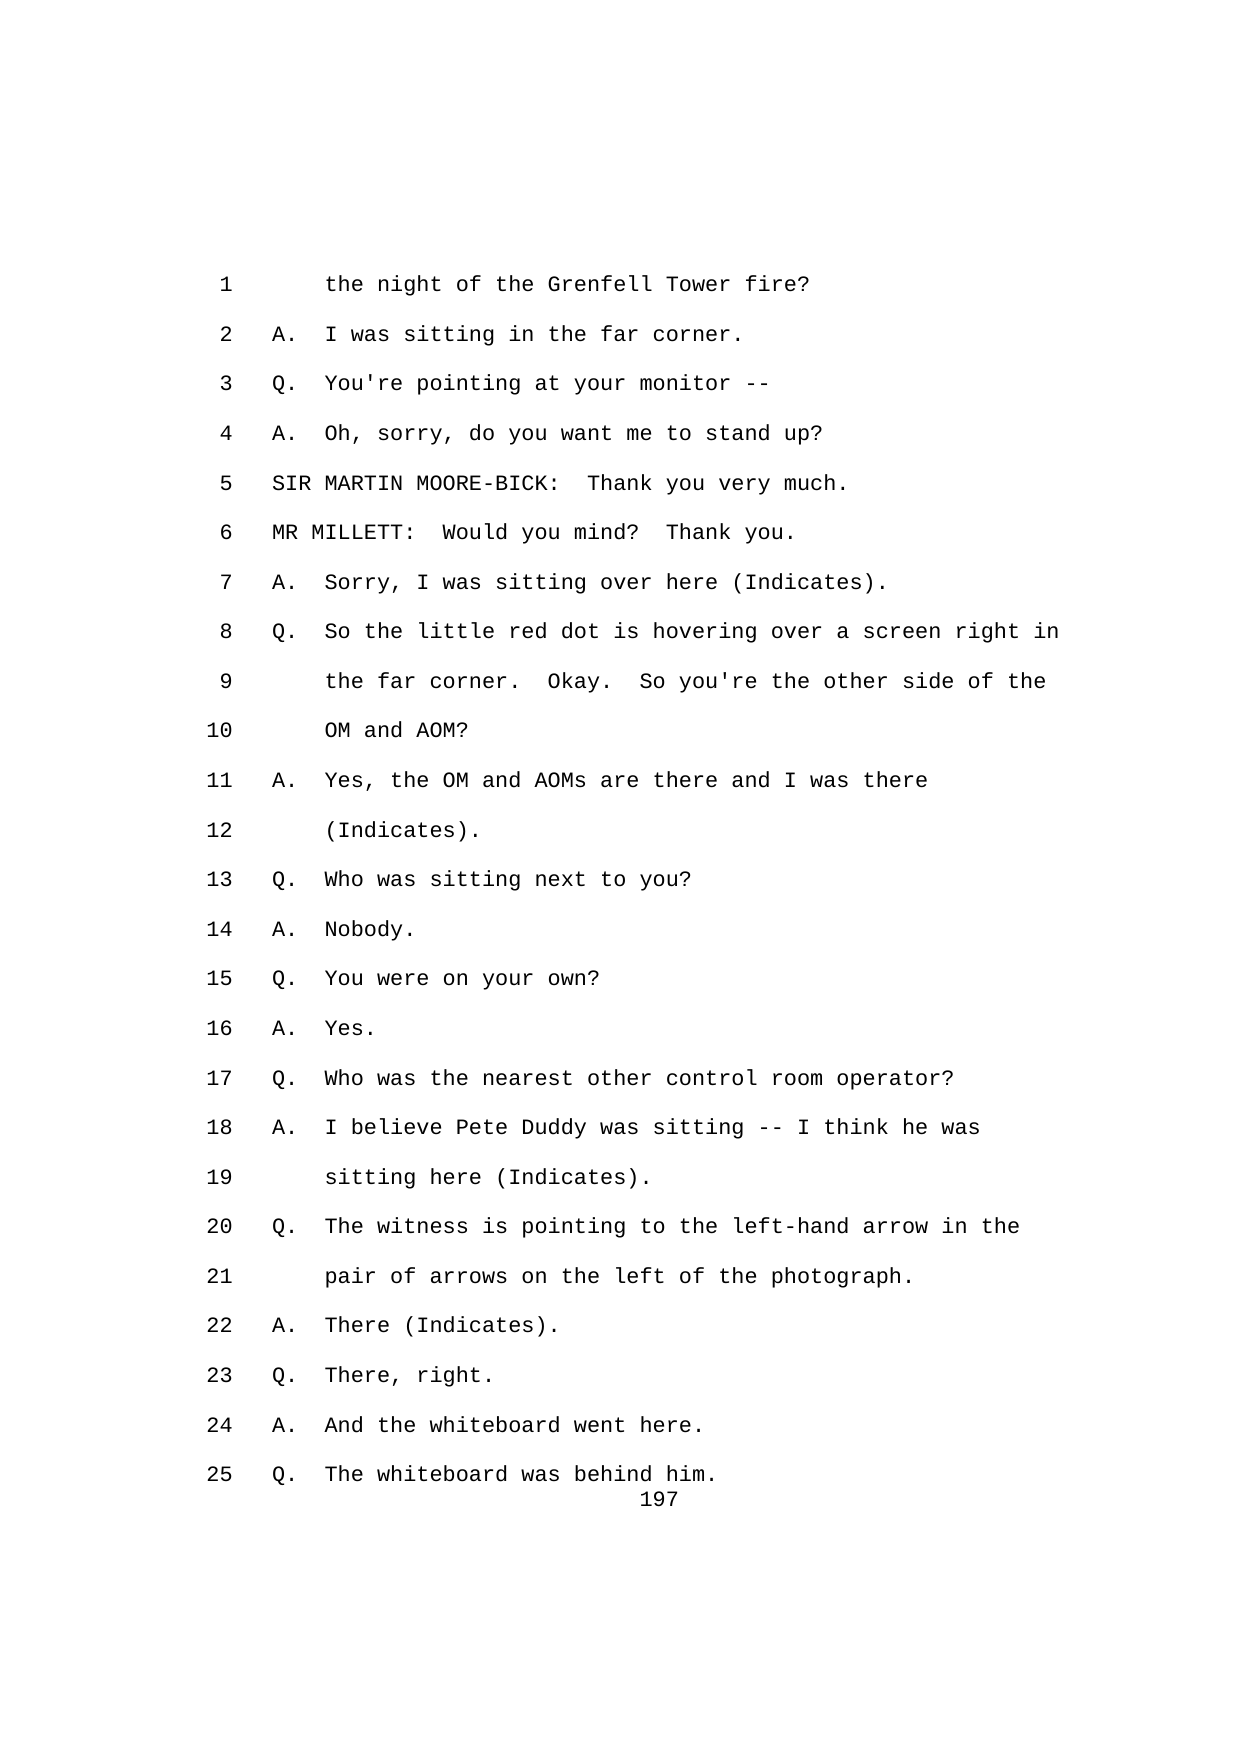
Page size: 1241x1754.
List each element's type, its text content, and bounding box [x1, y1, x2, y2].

text 20 Q. The witness is pointing to the left-hand arrow in the [75, 1215, 1165, 1240]
text 10 OM and AOM? [75, 719, 1165, 744]
text 17 Q. Who was the nearest other control room operator? [75, 1067, 1165, 1091]
text 25 Q. The whiteboard was behind him. [75, 1463, 1165, 1488]
text 1 the night of the Grenfell Tower fire? [75, 273, 1165, 298]
text 18 A. I believe Pete Duddy was sitting -- I think he was [75, 1116, 1165, 1141]
text 7 A. Sorry, I was sitting over here (Indicates). [75, 571, 1165, 596]
text 12 (Indicates). [75, 819, 1165, 843]
text 24 A. And the whiteboard went here. [75, 1414, 1165, 1438]
text 19 sitting here (Indicates). [75, 1166, 1165, 1191]
text 14 A. Nobody. [75, 918, 1165, 943]
text 21 pair of arrows on the left of the photograph. [75, 1265, 1165, 1290]
text 197 [75, 1488, 1165, 1513]
text 8 Q. So the little red dot is hovering over a screen right in [75, 620, 1165, 645]
text 22 A. There (Indicates). [75, 1314, 1165, 1339]
text 2 A. I was sitting in the far corner. [75, 323, 1165, 348]
text 4 A. Oh, sorry, do you want me to stand up? [75, 422, 1165, 447]
text 3 Q. You're pointing at your monitor -- [75, 372, 1165, 397]
text 15 Q. You were on your own? [75, 967, 1165, 992]
text 23 Q. There, right. [75, 1364, 1165, 1389]
text 11 A. Yes, the OM and AOMs are there and I was there [75, 769, 1165, 794]
text 13 Q. Who was sitting next to you? [75, 868, 1165, 893]
text 9 the far corner. Okay. So you're the other side of the [75, 670, 1165, 695]
text 5 SIR MARTIN MOORE-BICK: Thank you very much. [75, 472, 1165, 496]
text 6 MR MILLETT: Would you mind? Thank you. [75, 521, 1165, 546]
text 16 A. Yes. [75, 1017, 1165, 1042]
